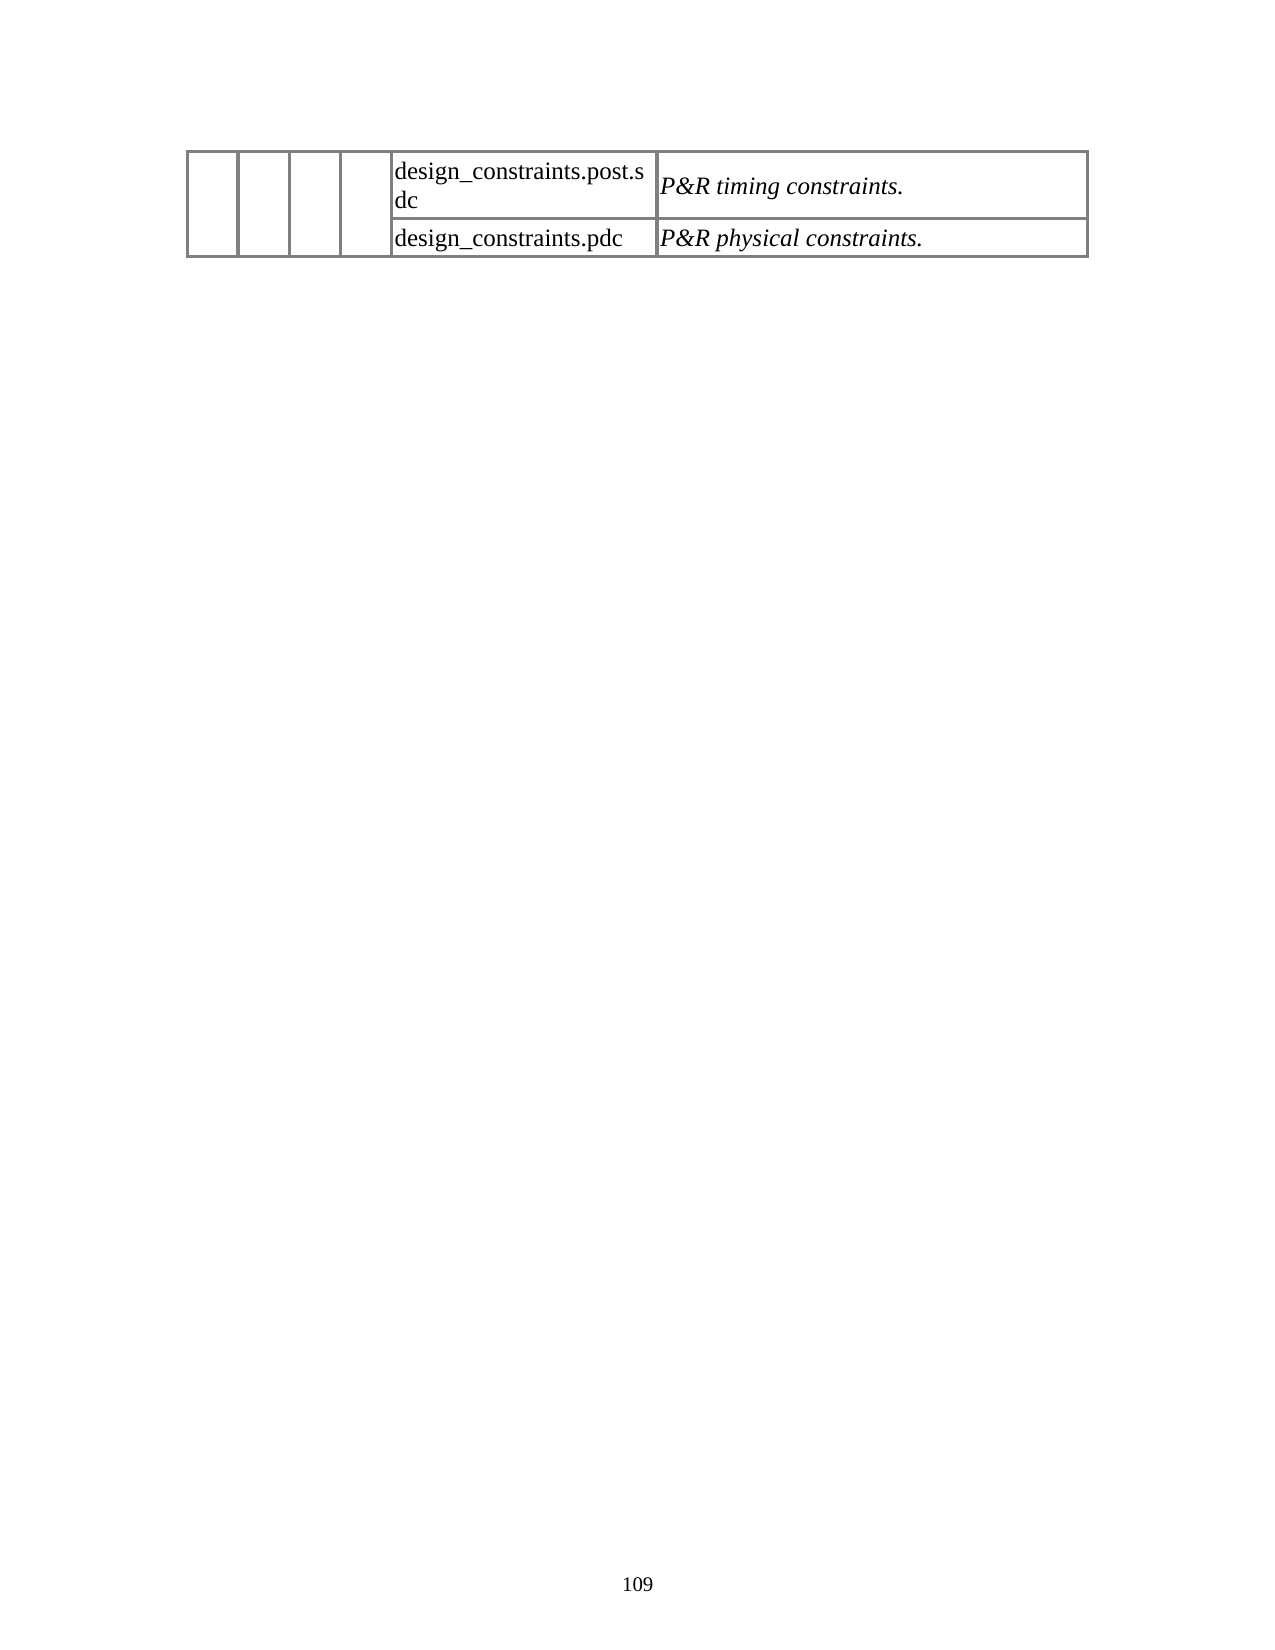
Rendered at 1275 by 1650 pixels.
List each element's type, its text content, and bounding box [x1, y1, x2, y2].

table_cell [189, 153, 236, 255]
table_cell P&R timing constraints. [659, 153, 1086, 217]
table_cell design_constraints.post.sdc [393, 153, 655, 217]
table_cell P&R physical constraints. [659, 220, 1086, 255]
table_cell [240, 153, 288, 255]
table_cell design_constraints.pdc [393, 220, 655, 255]
table_cell [291, 153, 339, 255]
table_cell [342, 153, 390, 255]
